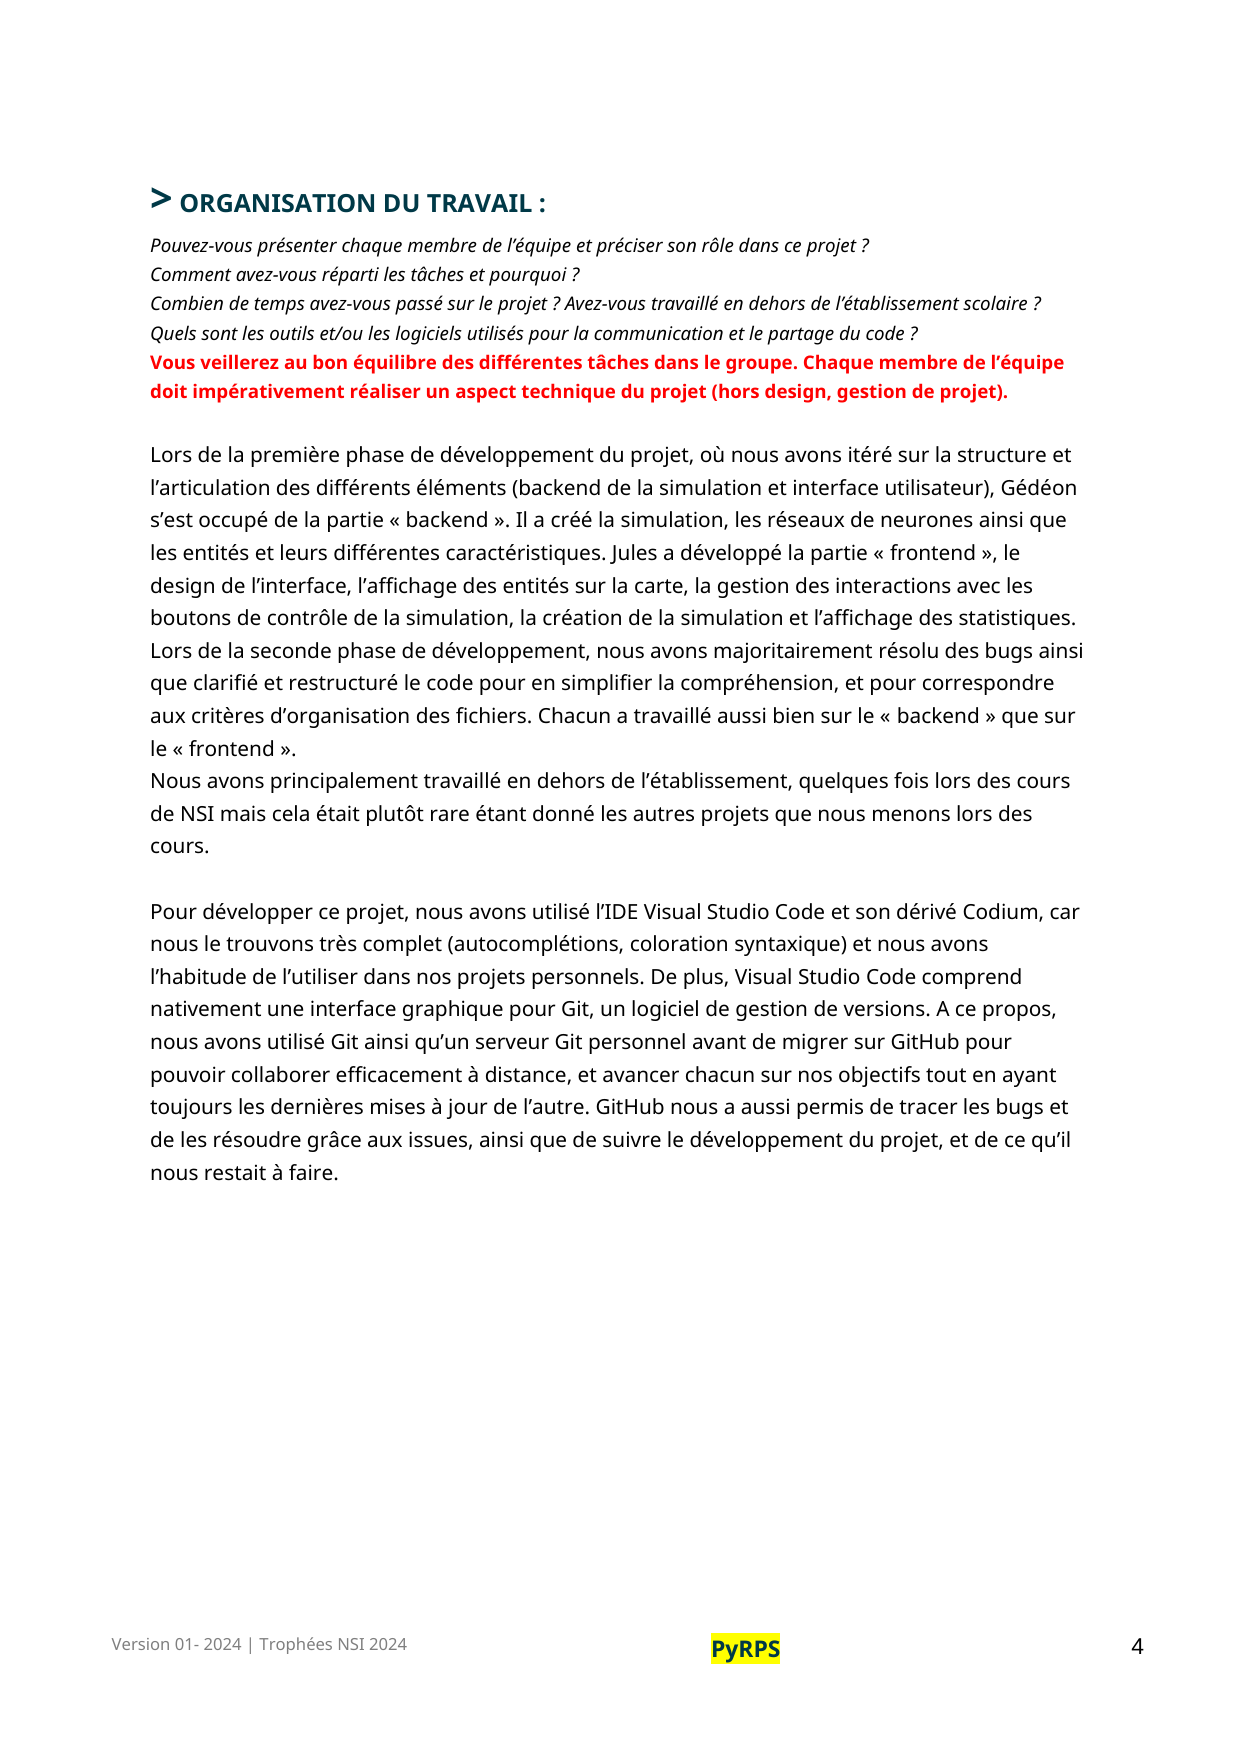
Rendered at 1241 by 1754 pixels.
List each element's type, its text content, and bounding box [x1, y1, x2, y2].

text Quels sont les outils et/ou les logiciels utilisés pour la communication et le partage du code ? [150, 320, 1090, 345]
text Vous veillerez au bon équilibre des différentes tâches dans le groupe. Chaque membre de l’équipe doit impérativement réaliser un aspect technique du projet (hors design, gestion de projet). [150, 349, 1090, 404]
text > ORGANISATION DU TRAVAIL : [150, 170, 1090, 224]
text Pour développer ce projet, nous avons utilisé l’IDE Visual Studio Code et son dérivé Codium, car nous le trouvons très complet (autocomplétions, coloration syntaxique) et nous avons l’habitude de l’utiliser dans nos projets personnels. De plus, Visual Studio Code comprend nativement une interface graphique pour Git, un logiciel de gestion de versions. A ce propos, nous avons utilisé Git ainsi qu’un serveur Git personnel avant de migrer sur GitHub pour pouvoir collaborer efficacement à distance, et avancer chacun sur nos objectifs tout en ayant toujours les dernières mises à jour de l’autre. GitHub nous a aussi permis de tracer les bugs et de les résoudre grâce aux issues, ainsi que de suivre le développement du projet, et de ce qu’il nous restait à faire. [150, 897, 1090, 1186]
text Nous avons principalement travaillé en dehors de l’établissement, quelques fois lors des cours de NSI mais cela était plutôt rare étant donné les autres projets que nous menons lors des cours. [150, 766, 1090, 860]
text Lors de la première phase de développement du projet, où nous avons itéré sur la structure et l’articulation des différents éléments (backend de la simulation et interface utilisateur), Gédéon s’est occupé de la partie « backend ». Il a créé la simulation, les réseaux de neurones ainsi que les entités et leurs différentes caractéristiques. Jules a développé la partie « frontend », le design de l’interface, l’affichage des entités sur la carte, la gestion des interactions avec les boutons de contrôle de la simulation, la création de la simulation et l’affichage des statistiques. [150, 440, 1090, 632]
text Pouvez-vous présenter chaque membre de l’équipe et préciser son rôle dans ce projet ? [150, 232, 1090, 258]
text Combien de temps avez-vous passé sur le projet ? Avez-vous travaillé en dehors de l’établissement scolaire ? [150, 291, 1090, 316]
text Lors de la seconde phase de développement, nous avons majoritairement résolu des bugs ainsi que clarifié et restructuré le code pour en simplifier la compréhension, et pour correspondre aux critères d’organisation des fichiers. Chacun a travaillé aussi bien sur le « backend » que sur le « frontend ». [150, 636, 1090, 762]
text Comment avez-vous réparti les tâches et pourquoi ? [150, 261, 1090, 287]
